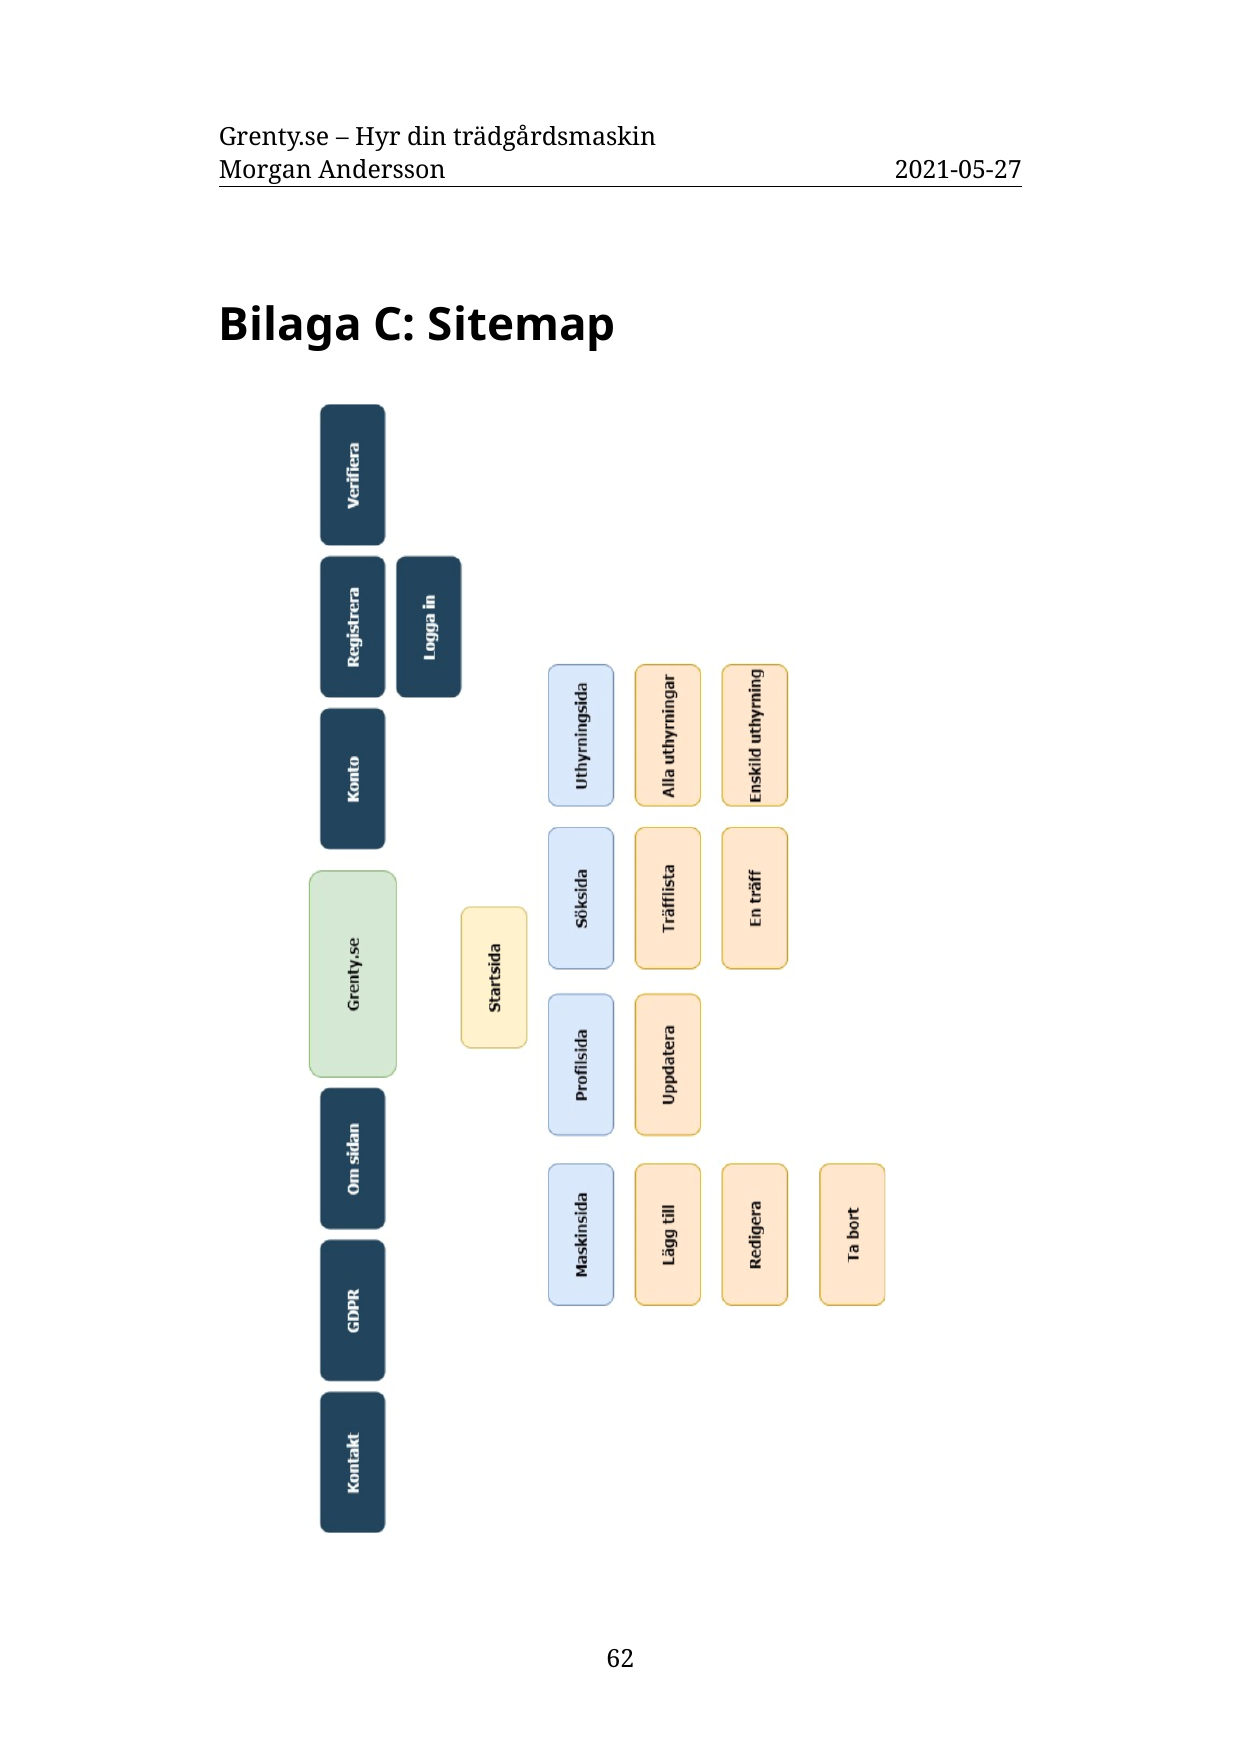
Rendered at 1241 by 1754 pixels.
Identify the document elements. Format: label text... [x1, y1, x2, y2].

subtitle Bilaga C: Sitemap [218, 291, 1022, 353]
picture [309, 405, 886, 1532]
